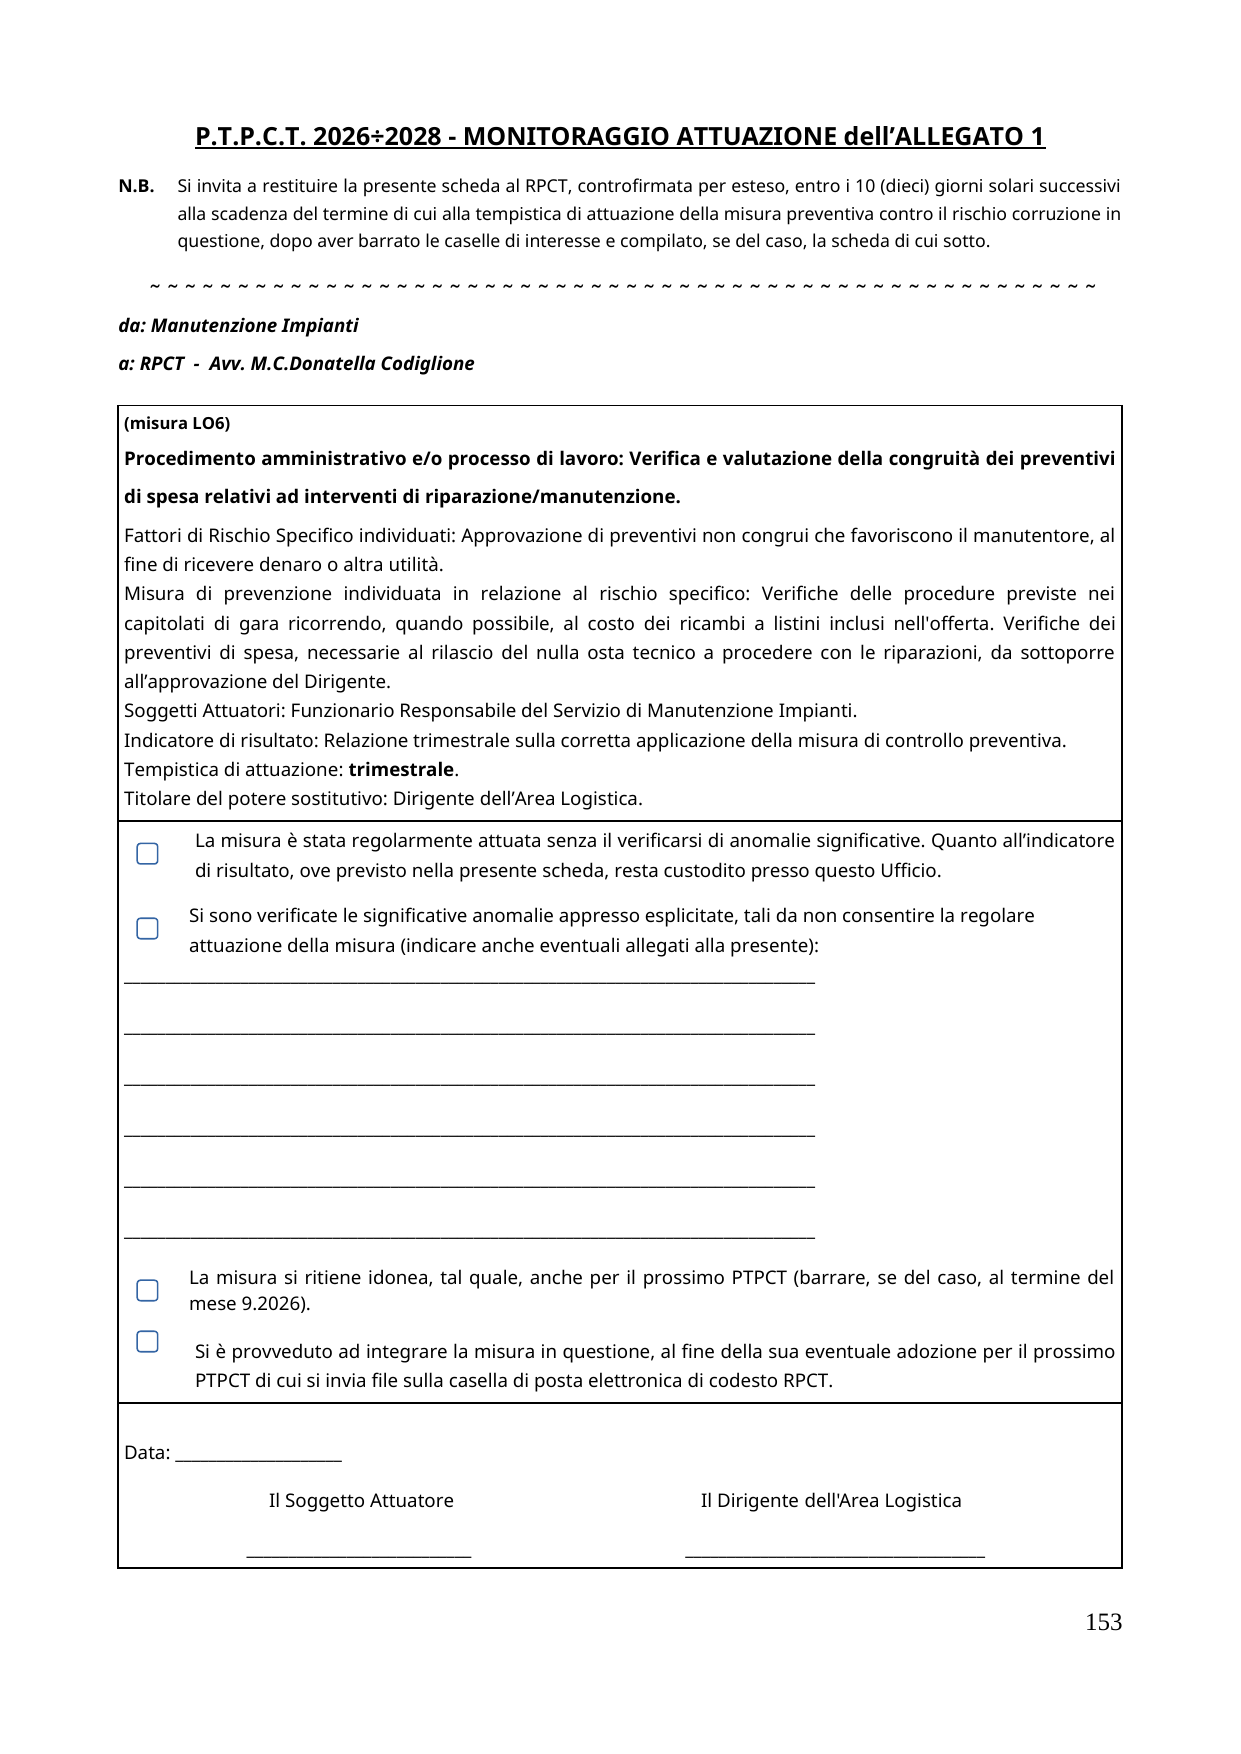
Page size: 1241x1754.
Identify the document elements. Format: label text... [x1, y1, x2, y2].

text ˷ ˷ ˷ ˷ ˷ ˷ ˷ ˷ ˷ ˷ ˷ ˷ ˷ ˷ ˷ ˷ ˷ ˷ ˷ ˷ ˷ ˷ ˷ ˷ ˷ ˷ ˷ ˷ ˷ ˷ ˷ ˷ ˷ ˷ ˷ ˷ ˷ ˷ ˷ ˷ ˷ ˷ ˷ ˷ ˷ ˷ ˷ ˷ ˷ ˷ ˷ ˷ ˷ ˷ [118, 257, 1122, 291]
table_header (misura LO6) Procedimento amministrativo e/o processo di lavoro: Verifica e valutazione della congruità dei preventivi di spesa relativi ad interventi di riparazione/manutenzione. Fattori di Rischio Specifico individuati: Approvazione di preventivi non congrui che favoriscono il manutentore, al fine di ricevere denaro o altra utilità. Misura di prevenzione individuata in relazione al rischio specifico: Verifiche delle procedure previste nei capitolati di gara ricorrendo, quando possibile, al costo dei ricambi a listini inclusi nell'offerta. Verifiche dei preventivi di spesa, necessarie al rilascio del nulla osta tecnico a procedere con le riparazioni, da sottoporre all’approvazione del Dirigente. Soggetti Attuatori: Funzionario Responsabile del Servizio di Manutenzione Impianti. Indicatore di risultato: Relazione trimestrale sulla corretta applicazione della misura di controllo preventiva. Tempistica di attuazione: trimestrale. Titolare del potere sostitutivo: Dirigente dell’Area Logistica. [119, 406, 1121, 820]
text a: RPCT - Avv. M.C.Donatella Codiglione [118, 350, 1122, 376]
text N.B. Si invita a restituire la presente scheda al RPCT, controfirmata per esteso, entro i 10 (dieci) giorni solari successivi alla scadenza del termine di cui alla tempistica di attuazione della misura preventiva contro il rischio corruzione in questione, dopo aver barrato le caselle di interesse e compilato, se del caso, la scheda di cui sotto. [118, 173, 1122, 253]
table_cell Data: ____________________ Il Soggetto Attuatore Il Dirigente dell'Area Logistica ___________________________ ____________________________________ [119, 1404, 1121, 1567]
text P.T.P.C.T. 2026÷2028 - MONITORAGGIO ATTUAZIONE dell’ALLEGATO 1 [118, 118, 1122, 152]
text da: Manutenzione Impianti [118, 312, 1122, 338]
table_cell La misura è stata regolarmente attuata senza il verificarsi di anomalie significative. Quanto all’indicatore di risultato, ove previsto nella presente scheda, resta custodito presso questo Ufficio. Si sono verificate le significative anomalie appresso esplicitate, tali da non consentire la regolare attuazione della misura (indicare anche eventuali allegati alla presente): ___________________________________________________________________________________ ___________________________________________________________________________________ ___________________________________________________________________________________ ___________________________________________________________________________________ ___________________________________________________________________________________ ___________________________________________________________________________________ La misura si ritiene idonea, tal quale, anche per il prossimo PTPCT (barrare, se del caso, al termine del mese 9.2026). Si è provveduto ad integrare la misura in questione, al fine della sua eventuale adozione per il prossimo PTPCT di cui si invia file sulla casella di posta elettronica di codesto RPCT. [119, 822, 1121, 1402]
